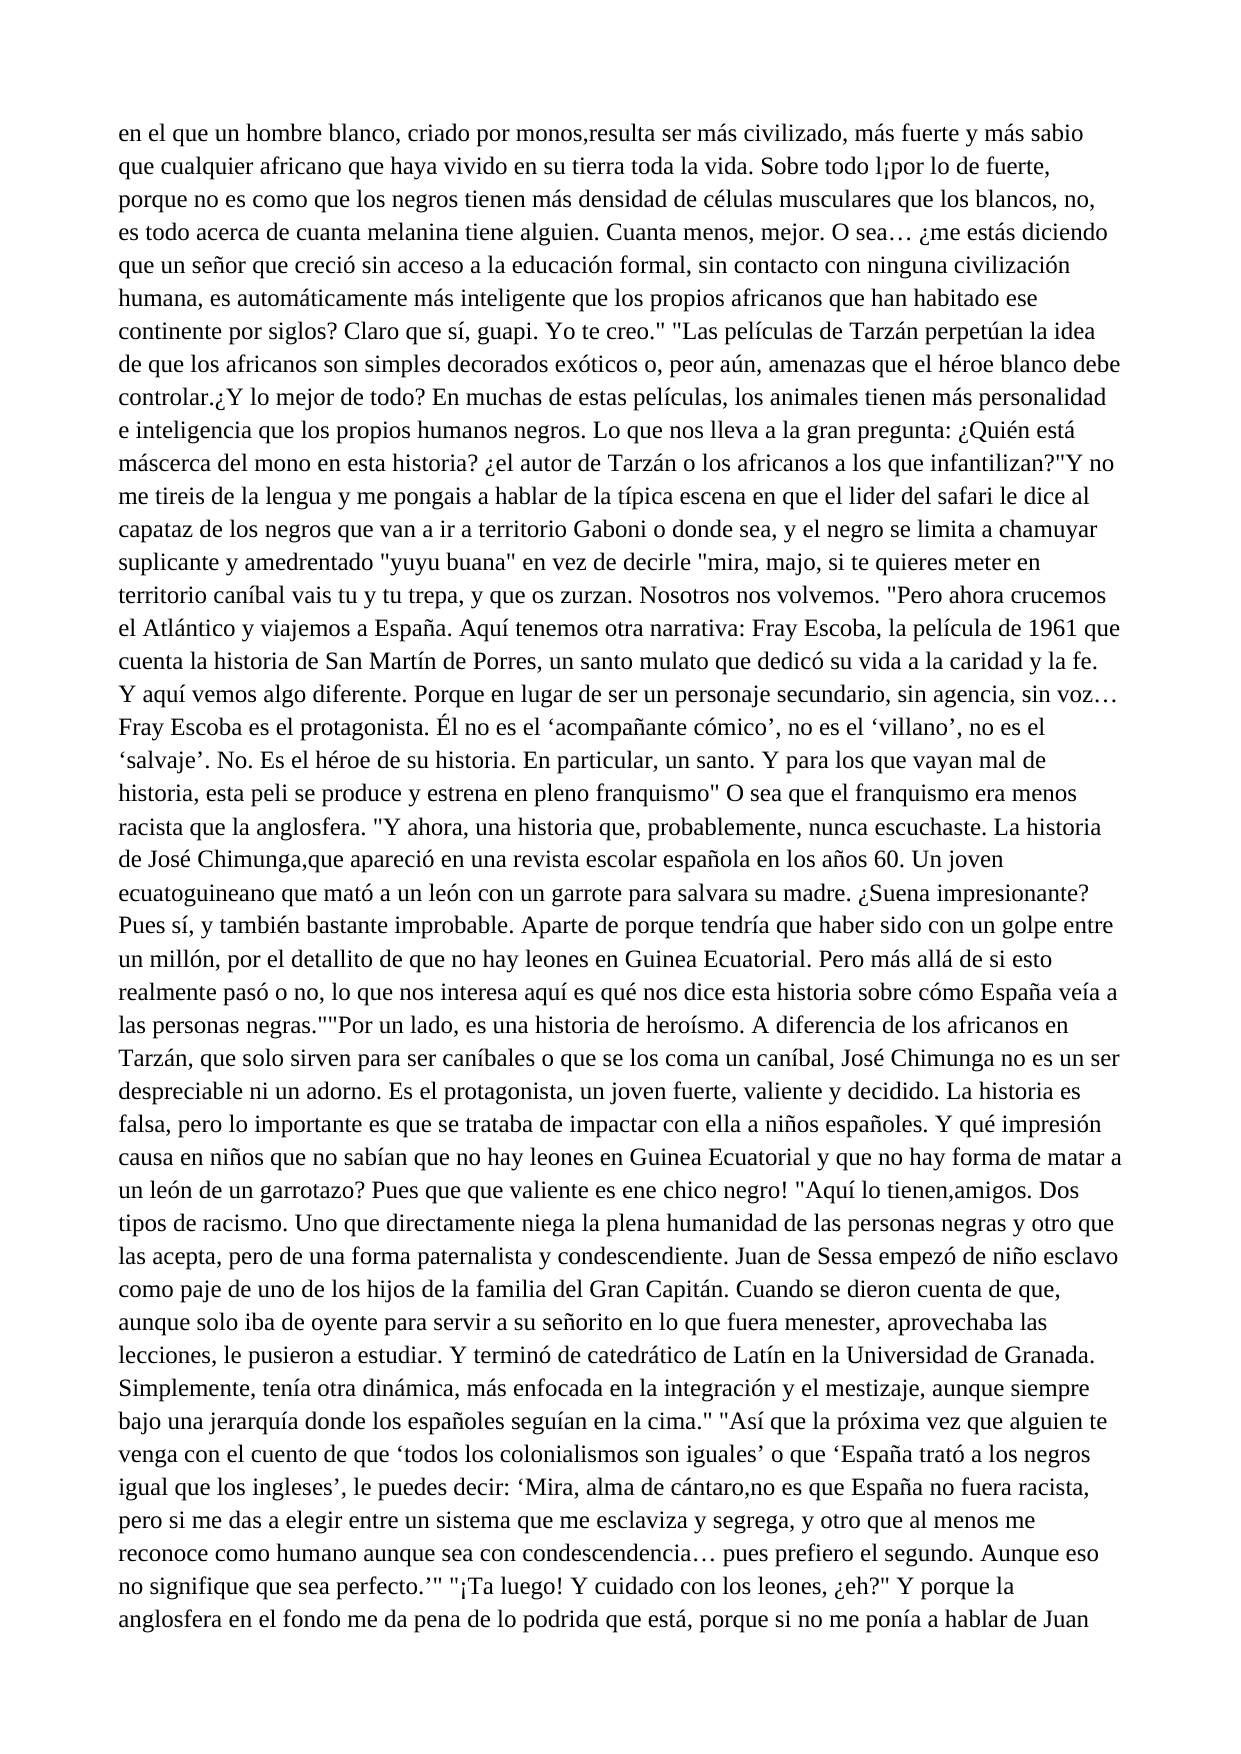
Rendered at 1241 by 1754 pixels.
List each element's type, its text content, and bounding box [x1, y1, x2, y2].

text en el que un hombre blanco, criado por monos,resulta ser más civilizado, más fuerte y más sabio que cualquier africano que haya vivido en su tierra toda la vida. Sobre todo l¡por lo de fuerte, porque no es como que los negros tienen más densidad de células musculares que los blancos, no, es todo acerca de cuanta melanina tiene alguien. Cuanta menos, mejor. O sea… ¿me estás diciendo que un señor que creció sin acceso a la educación formal, sin contacto con ninguna civilización humana, es automáticamente más inteligente que los propios africanos que han habitado ese continente por siglos? Claro que sí, guapi. Yo te creo." "Las películas de Tarzán perpetúan la idea de que los africanos son simples decorados exóticos o, peor aún, amenazas que el héroe blanco debe controlar.¿Y lo mejor de todo? En muchas de estas películas, los animales tienen más personalidad e inteligencia que los propios humanos negros. Lo que nos lleva a la gran pregunta: ¿Quién está máscerca del mono en esta historia? ¿el autor de Tarzán o los africanos a los que infantilizan?"Y no me tireis de la lengua y me pongais a hablar de la típica escena en que el lider del safari le dice al capataz de los negros que van a ir a territorio Gaboni o donde sea, y el negro se limita a chamuyar suplicante y amedrentado "yuyu buana" en vez de decirle "mira, majo, si te quieres meter en territorio caníbal vais tu y tu trepa, y que os zurzan. Nosotros nos volvemos. "Pero ahora crucemos el Atlántico y viajemos a España. Aquí tenemos otra narrativa: Fray Escoba, la película de 1961 que cuenta la historia de San Martín de Porres, un santo mulato que dedicó su vida a la caridad y la fe. Y aquí vemos algo diferente. Porque en lugar de ser un personaje secundario, sin agencia, sin voz… Fray Escoba es el protagonista. Él no es el ‘acompañante cómico’, no es el ‘villano’, no es el ‘salvaje’. No. Es el héroe de su historia. En particular, un santo. Y para los que vayan mal de historia, esta peli se produce y estrena en pleno franquismo" O sea que el franquismo era menos racista que la anglosfera. "Y ahora, una historia que, probablemente, nunca escuchaste. La historia de José Chimunga,que apareció en una revista escolar española en los años 60. Un joven ecuatoguineano que mató a un león con un garrote para salvara su madre. ¿Suena impresionante? Pues sí, y también bastante improbable. Aparte de porque tendría que haber sido con un golpe entre un millón, por el detallito de que no hay leones en Guinea Ecuatorial. Pero más allá de si esto realmente pasó o no, lo que nos interesa aquí es qué nos dice esta historia sobre cómo España veía a las personas negras.""Por un lado, es una historia de heroísmo. A diferencia de los africanos en Tarzán, que solo sirven para ser caníbales o que se los coma un caníbal, José Chimunga no es un ser despreciable ni un adorno. Es el protagonista, un joven fuerte, valiente y decidido. La historia es falsa, pero lo importante es que se trataba de impactar con ella a niños españoles. Y qué impresión causa en niños que no sabían que no hay leones en Guinea Ecuatorial y que no hay forma de matar a un león de un garrotazo? Pues que que valiente es ene chico negro! "Aquí lo tienen,amigos. Dos tipos de racismo. Uno que directamente niega la plena humanidad de las personas negras y otro que las acepta, pero de una forma paternalista y condescendiente. Juan de Sessa empezó de niño esclavo como paje de uno de los hijos de la familia del Gran Capitán. Cuando se dieron cuenta de que, aunque solo iba de oyente para servir a su señorito en lo que fuera menester, aprovechaba las lecciones, le pusieron a estudiar. Y terminó de catedrático de Latín en la Universidad de Granada. Simplemente, tenía otra dinámica, más enfocada en la integración y el mestizaje, aunque siempre bajo una jerarquía donde los españoles seguían en la cima." "Así que la próxima vez que alguien te venga con el cuento de que ‘todos los colonialismos son iguales’ o que ‘España trató a los negros igual que los ingleses’, le puedes decir: ‘Mira, alma de cántaro,no es que España no fuera racista, pero si me das a elegir entre un sistema que me esclaviza y segrega, y otro que al menos me reconoce como humano aunque sea con condescendencia… pues prefiero el segundo. Aunque eso no signifique que sea perfecto.’" "¡Ta luego! Y cuidado con los leones, ¿eh?" Y porque la anglosfera en el fondo me da pena de lo podrida que está, porque si no me ponía a hablar de Juan [118, 118, 1122, 1633]
